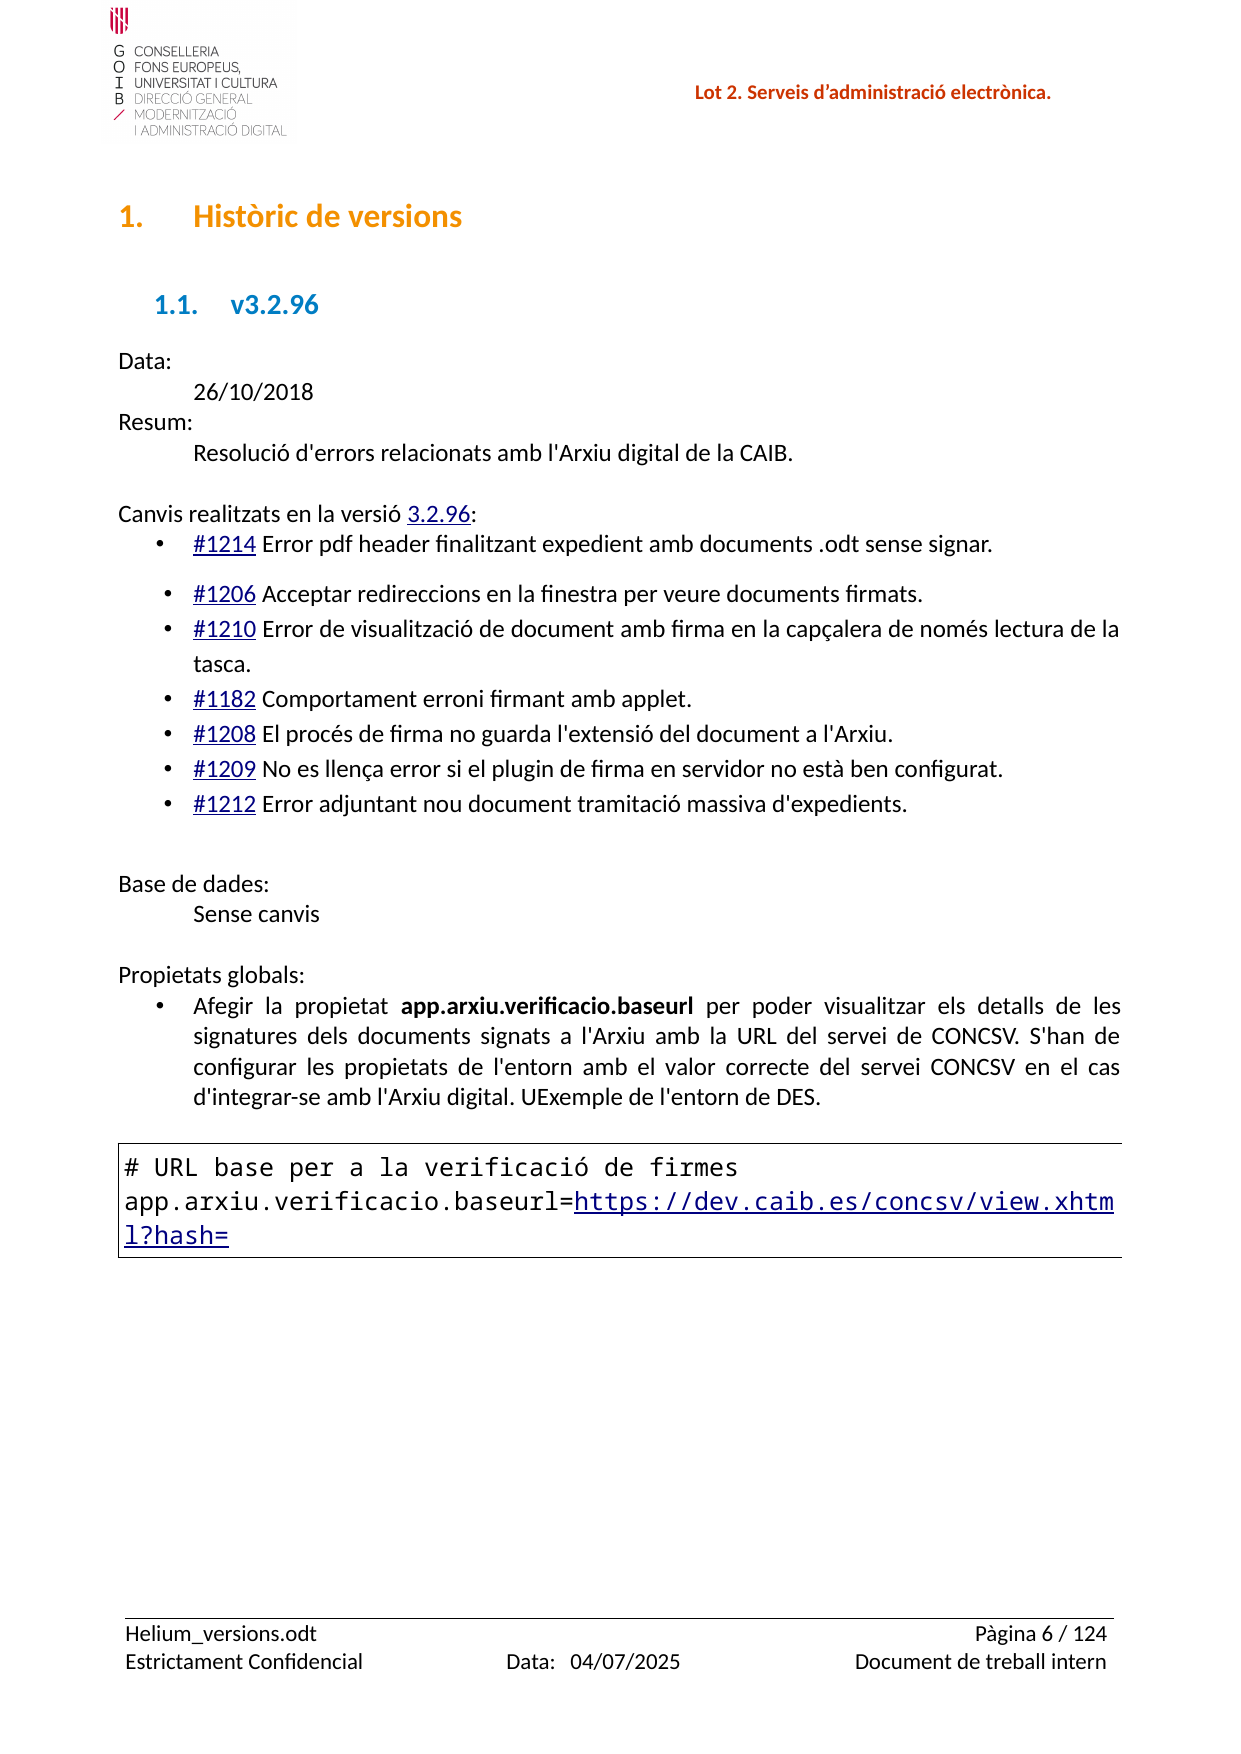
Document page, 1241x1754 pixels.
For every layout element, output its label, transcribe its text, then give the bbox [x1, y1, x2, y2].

list #1208 El procés de firma no guarda l'extensió del document a l'Arxiu. [164, 718, 1122, 748]
table_header # URL base per a la verificació de firmes app.arxiu.verificacio.baseurl=https://dev.caib.es/concsv/view.xhtml?hash= [119, 1144, 1122, 1257]
list Afegir la propietat app.arxiu.verificacio.baseurl per poder visualitzar els detalls de les signatures dels documents signats a l'Arxiu amb la URL del servei de CONCSV. S'han de configurar les propietats de l'entorn amb el valor correcte del servei CONCSV en el cas d'integrar-se amb l'Arxiu digital. UExemple de l'entorn de DES. [156, 990, 1122, 1112]
picture [100, 0, 297, 144]
list #1212 Error adjuntant nou document tramitació massiva d'expedients. [164, 788, 1122, 818]
subtitle Històric de versions [118, 195, 1122, 236]
list #1206 Acceptar redireccions en la finestra per veure documents firmats. [164, 578, 1122, 608]
text Resum: [118, 406, 1122, 437]
list #1210 Error de visualització de document amb firma en la capçalera de només lectura de la tasca. [164, 613, 1122, 678]
list #1214 Error pdf header finalitzant expedient amb documents .odt sense signar. [156, 528, 1122, 559]
text Base de dades: [118, 868, 1122, 898]
list #1209 No es llença error si el plugin de firma en servidor no està ben configurat. [164, 753, 1122, 783]
text Propietats globals: [118, 959, 1122, 990]
text 26/10/2018 [118, 376, 1122, 406]
text Canvis realitzats en la versió 3.2.96: [118, 498, 1122, 528]
text Resolució d'errors relacionats amb l'Arxiu digital de la CAIB. [118, 437, 1122, 467]
list #1182 Comportament erroni firmant amb applet. [164, 683, 1122, 713]
subtitle v3.2.96 [153, 286, 1122, 321]
text Sense canvis [118, 898, 1122, 929]
text Data: [118, 345, 1122, 376]
